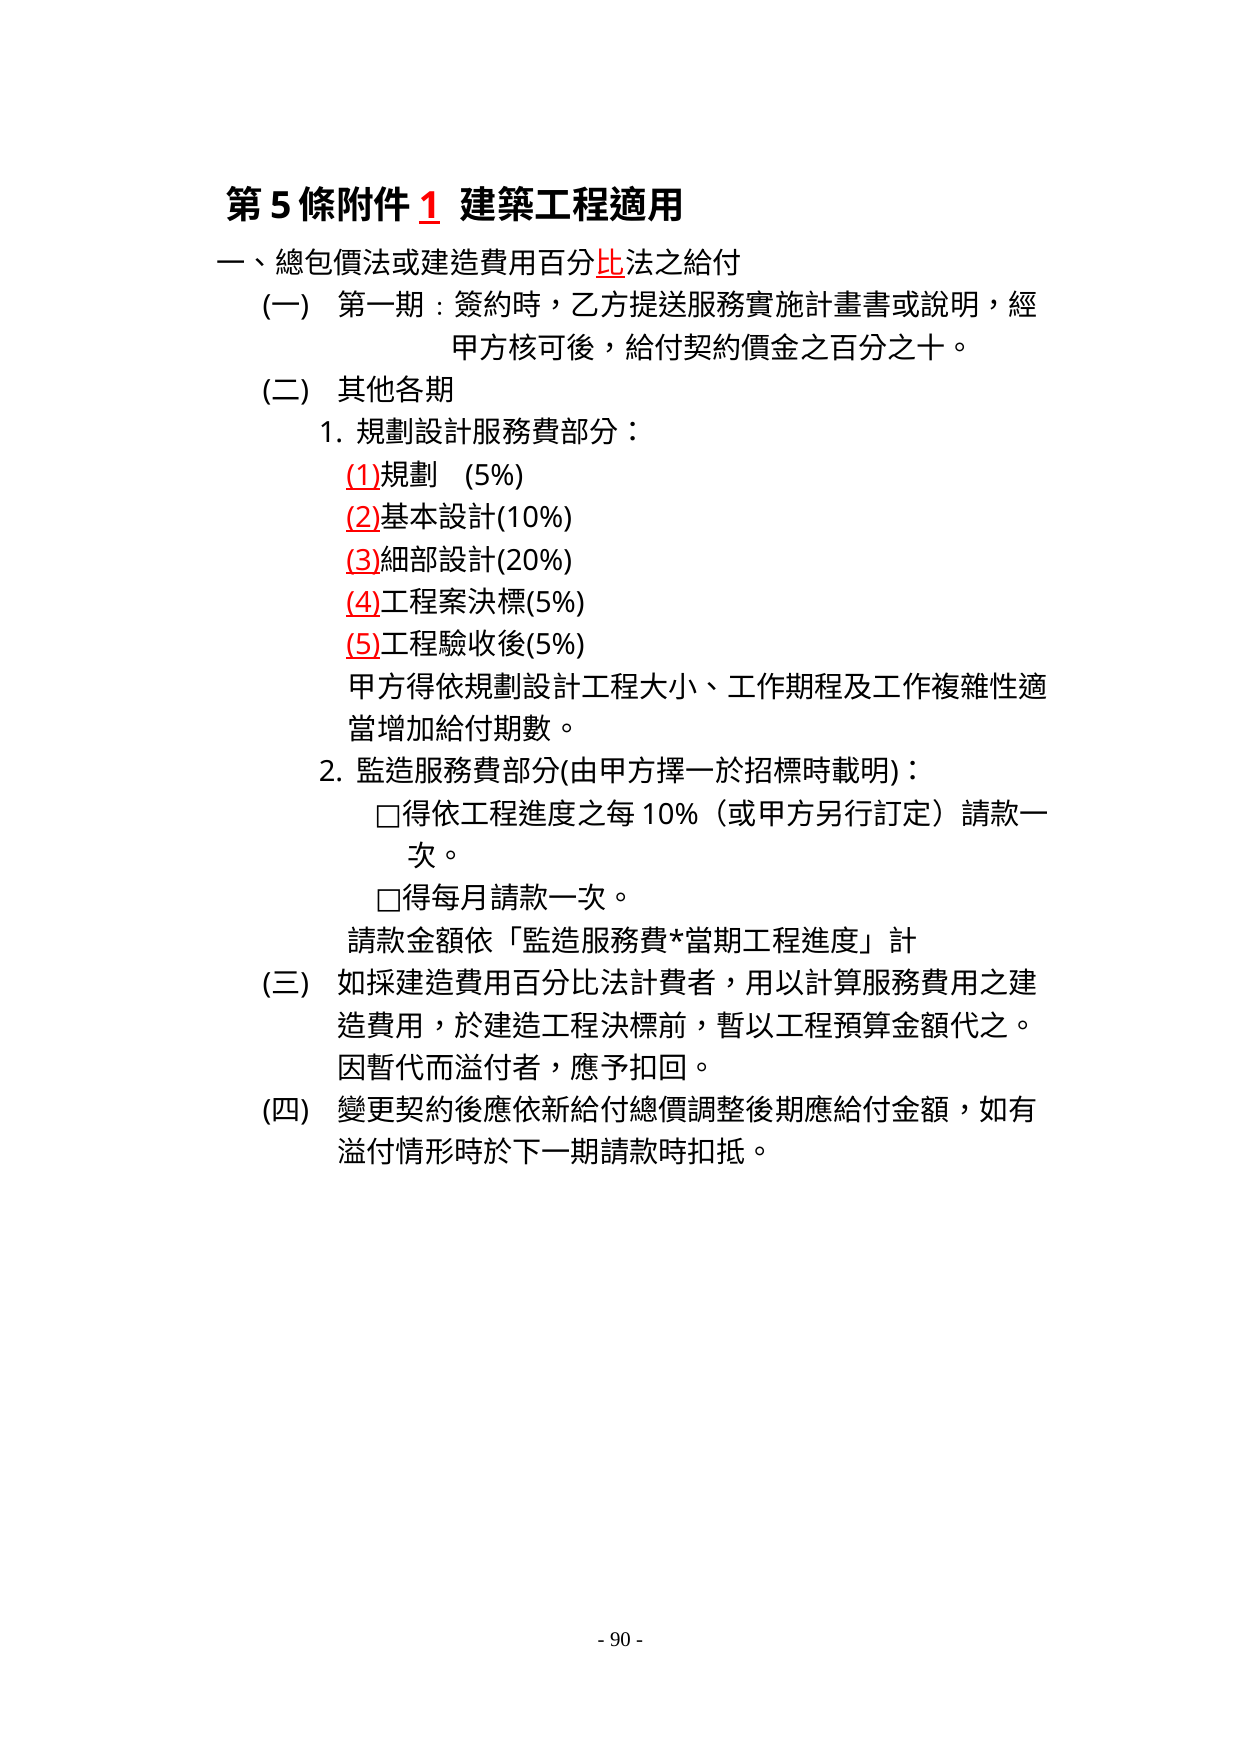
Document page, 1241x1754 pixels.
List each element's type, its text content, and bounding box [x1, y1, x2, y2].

text (1)規劃 (5%) [288, 451, 1053, 494]
list 如採建造費用百分比法計費者，用以計算服務費用之建造費用，於建造工程決標前，暫以工程預算金額代之。因暫代而溢付者，應予扣回。 [262, 960, 1053, 1087]
list 其他各期 [262, 366, 1053, 409]
text □得依工程進度之每10%（或甲方另行訂定）請款一次。 [374, 790, 1053, 875]
text 第5條附件1 建築工程適用 [187, 164, 1053, 239]
text 一、總包價法或建造費用百分比法之給付 [187, 239, 1053, 282]
text 甲方得依規劃設計工程大小、工作期程及工作複雜性適當增加給付期數。 [348, 663, 1053, 748]
list 第一期﹕簽約時，乙方提送服務實施計畫書或說明，經甲方核可後，給付契約價金之百分之十。 [262, 282, 1053, 366]
list 監造服務費部分(由甲方擇一於招標時載明)： [318, 748, 1053, 790]
text 請款金額依「監造服務費*當期工程進度」計 [309, 917, 1053, 960]
text □得每月請款一次。 [375, 875, 1053, 917]
list 規劃設計服務費部分： [318, 409, 1053, 451]
text (2)基本設計(10%) [288, 494, 1053, 536]
text (5)工程驗收後(5%) [288, 621, 1053, 663]
list 變更契約後應依新給付總價調整後期應給付金額，如有溢付情形時於下一期請款時扣抵。 [262, 1087, 1053, 1171]
text (4)工程案決標(5%) [288, 578, 1053, 621]
text (3)細部設計(20%) [288, 536, 1053, 578]
